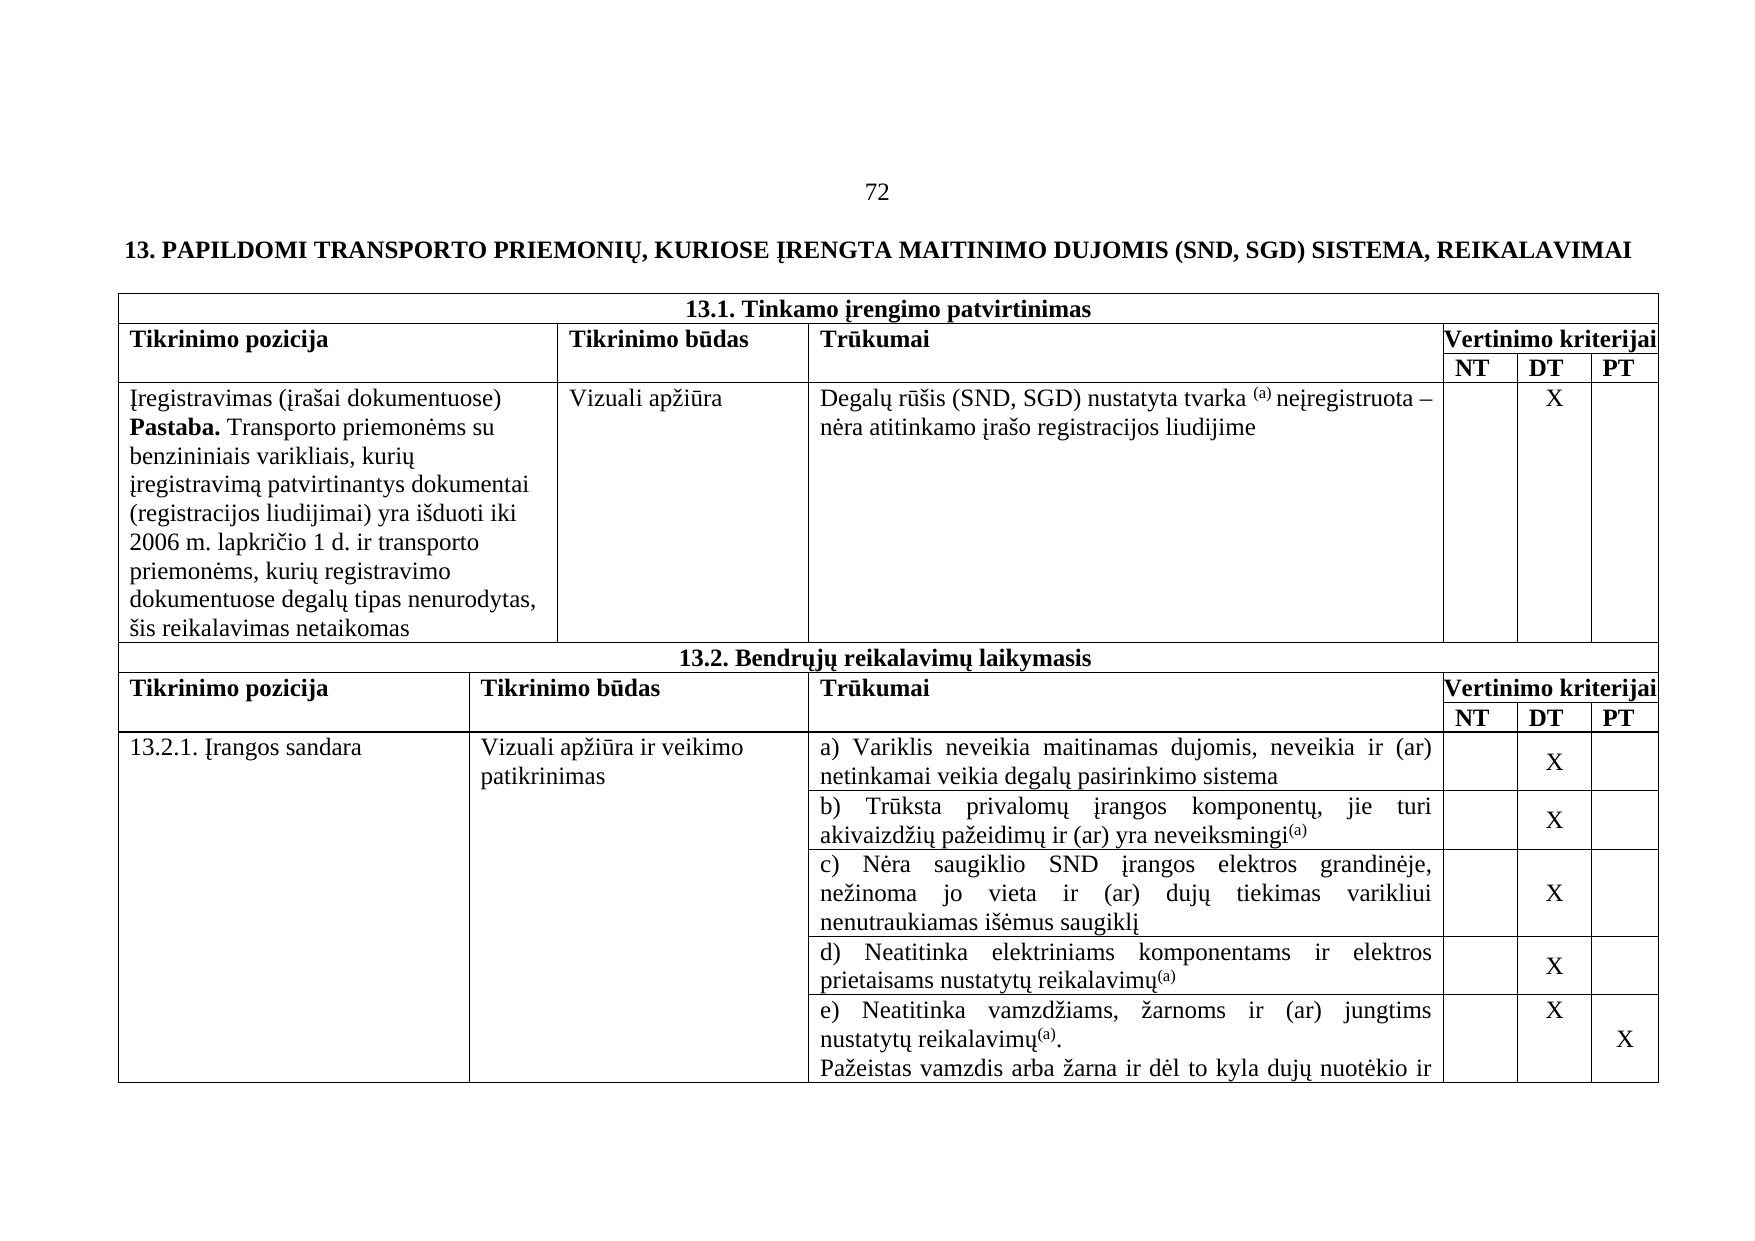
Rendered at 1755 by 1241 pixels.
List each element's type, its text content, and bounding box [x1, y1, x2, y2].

table_cell X [1592, 995, 1658, 1082]
table_cell [1592, 733, 1658, 790]
table_cell Vertinimo kriterijai [1444, 324, 1658, 352]
table_cell [1444, 937, 1517, 994]
table_cell Tikrinimo pozicija [119, 673, 469, 731]
table_cell X [1518, 995, 1591, 1082]
table_cell [1592, 383, 1658, 642]
table_cell DT [1518, 354, 1591, 382]
table_cell X [1518, 791, 1591, 848]
table_cell Degalų rūšis (SND, SGD) nustatyta tvarka (a) neįregistruota – nėra atitinkamo įrašo registracijos liudijime [809, 383, 1443, 642]
table_cell X [1518, 383, 1591, 642]
table_cell Tikrinimo pozicija [119, 324, 557, 382]
table_cell [1592, 791, 1658, 848]
table_cell DT [1518, 703, 1591, 731]
table_cell d) Neatitinka elektriniams komponentams ir elektros prietaisams nustatytų reikalavimų(a) [809, 937, 1443, 994]
table_cell NT [1444, 703, 1517, 731]
table_cell X [1518, 850, 1591, 936]
table_cell e) Neatitinka vamzdžiams, žarnoms ir (ar) jungtims nustatytų reikalavimų(a). Pažeistas vamzdis arba žarna ir dėl to kyla dujų nuotėkio ir [809, 995, 1443, 1082]
table_cell PT [1592, 703, 1658, 731]
table_cell [1444, 733, 1517, 790]
table_cell Įregistravimas (įrašai dokumentuose) Pastaba. Transporto priemonėms su benzininiais varikliais, kurių įregistravimą patvirtinantys dokumentai (registracijos liudijimai) yra išduoti iki 2006 m. lapkričio 1 d. ir transporto priemonėms, kurių registravimo dokumentuose degalų tipas nenurodytas, šis reikalavimas netaikomas [119, 383, 557, 642]
table_cell a) Variklis neveikia maitinamas dujomis, neveikia ir (ar) netinkamai veikia degalų pasirinkimo sistema [809, 733, 1443, 790]
table_cell Vizuali apžiūra ir veikimo patikrinimas [470, 733, 808, 1082]
table_cell [1592, 850, 1658, 936]
table_cell b) Trūksta privalomų įrangos komponentų, jie turi akivaizdžių pažeidimų ir (ar) yra neveiksmingi(a) [809, 791, 1443, 848]
table_cell 13.2.1. Įrangos sandara [119, 733, 469, 1082]
table_cell Tikrinimo būdas [470, 673, 808, 731]
table_cell Vizuali apžiūra [558, 383, 808, 642]
table_cell X [1518, 733, 1591, 790]
table_cell Trūkumai [809, 324, 1443, 382]
table_cell PT [1592, 354, 1658, 382]
table_cell X [1518, 937, 1591, 994]
table_cell [1444, 995, 1517, 1082]
table_cell Vertinimo kriterijai [1444, 673, 1658, 702]
table_cell 13.2. Bendrųjų reikalavimų laikymasis [119, 643, 1658, 672]
table_cell [1444, 383, 1517, 642]
table_cell Tikrinimo būdas [558, 324, 808, 382]
table_cell Trūkumai [809, 673, 1443, 731]
table_cell [1592, 937, 1658, 994]
table_cell NT [1444, 354, 1517, 382]
text 13. PAPILDOMI TRANSPORTO PRIEMONIŲ, KURIOSE ĮRENGTA MAITINIMO DUJOMIS (SND, SGD) SISTEMA, REIKALAVIMAI [118, 235, 1639, 264]
table_cell c) Nėra saugiklio SND įrangos elektros grandinėje, nežinoma jo vieta ir (ar) dujų tiekimas varikliui nenutraukiamas išėmus saugiklį [809, 850, 1443, 936]
table_header 13.1. Tinkamo įrengimo patvirtinimas [119, 294, 1658, 323]
table_cell [1444, 791, 1517, 848]
table_cell [1444, 850, 1517, 936]
